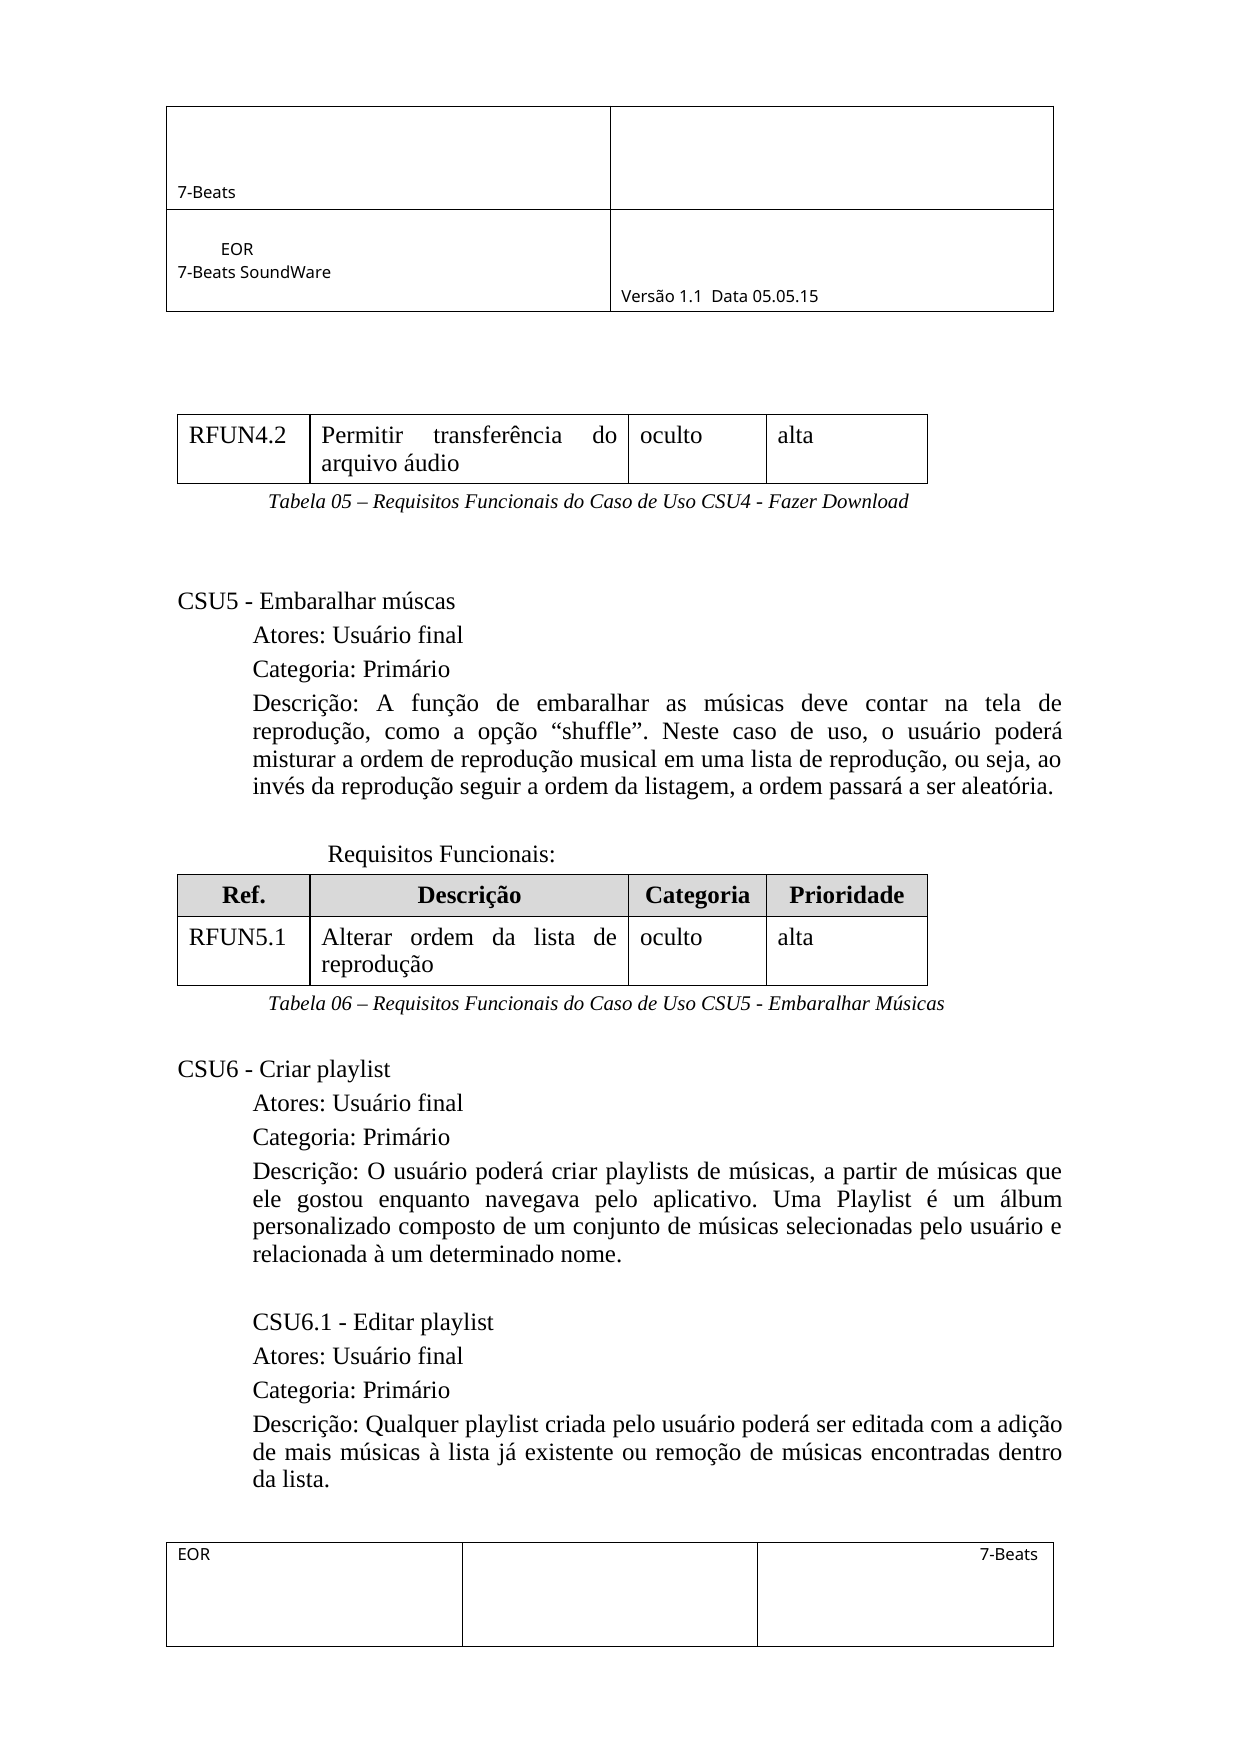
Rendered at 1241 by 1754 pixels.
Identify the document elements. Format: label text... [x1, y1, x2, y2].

text Descrição: Qualquer playlist criada pelo usuário poderá ser editada com a adição de mais músicas à lista já existente ou remoção de músicas encontradas dentro da lista. [252, 1410, 1063, 1493]
table_cell Permitir transferência do arquivo áudio [311, 415, 628, 483]
text Descrição: A função de embaralhar as músicas deve contar na tela de reprodução, como a opção “shuffle”. Neste caso de uso, o usuário poderá misturar a ordem de reprodução musical em uma lista de reprodução, ou seja, ao invés da reprodução seguir a ordem da listagem, a ordem passará a ser aleatória. [252, 689, 1063, 800]
table_cell alta [767, 917, 927, 984]
text Descrição: O usuário poderá criar playlists de músicas, a partir de músicas que ele gostou enquanto navegava pelo aplicativo. Uma Playlist é um álbum personalizado composto de um conjunto de músicas selecionadas pelo usuário e relacionada à um determinado nome. [252, 1157, 1063, 1268]
text Atores: Usuário final [177, 621, 1063, 649]
text Atores: Usuário final [177, 1089, 1063, 1117]
table_cell RFUN4.2 [178, 415, 309, 483]
text CSU6.1 - Editar playlist [177, 1308, 1063, 1336]
table_cell oculto [629, 917, 766, 984]
text CSU6 - Criar playlist [177, 1055, 1063, 1083]
text Tabela 06 – Requisitos Funcionais do Caso de Uso CSU5 - Embaralhar Músicas [177, 992, 1063, 1015]
text Categoria: Primário [177, 655, 1063, 683]
table_cell alta [767, 415, 927, 483]
text Categoria: Primário [177, 1376, 1063, 1404]
table_header Descrição [311, 875, 628, 916]
text Requisitos Funcionais: [327, 840, 1063, 868]
table_header Prioridade [767, 875, 927, 916]
text CSU5 - Embaralhar múscas [177, 587, 1063, 615]
table_header Ref. [178, 875, 309, 916]
text Tabela 05 – Requisitos Funcionais do Caso de Uso CSU4 - Fazer Download [177, 490, 1063, 513]
table_cell oculto [629, 415, 766, 483]
text Atores: Usuário final [177, 1342, 1063, 1370]
table_cell RFUN5.1 [178, 917, 309, 984]
table_header Categoria [629, 875, 766, 916]
text Categoria: Primário [177, 1123, 1063, 1151]
table_cell Alterar ordem da lista de reprodução [311, 917, 628, 984]
